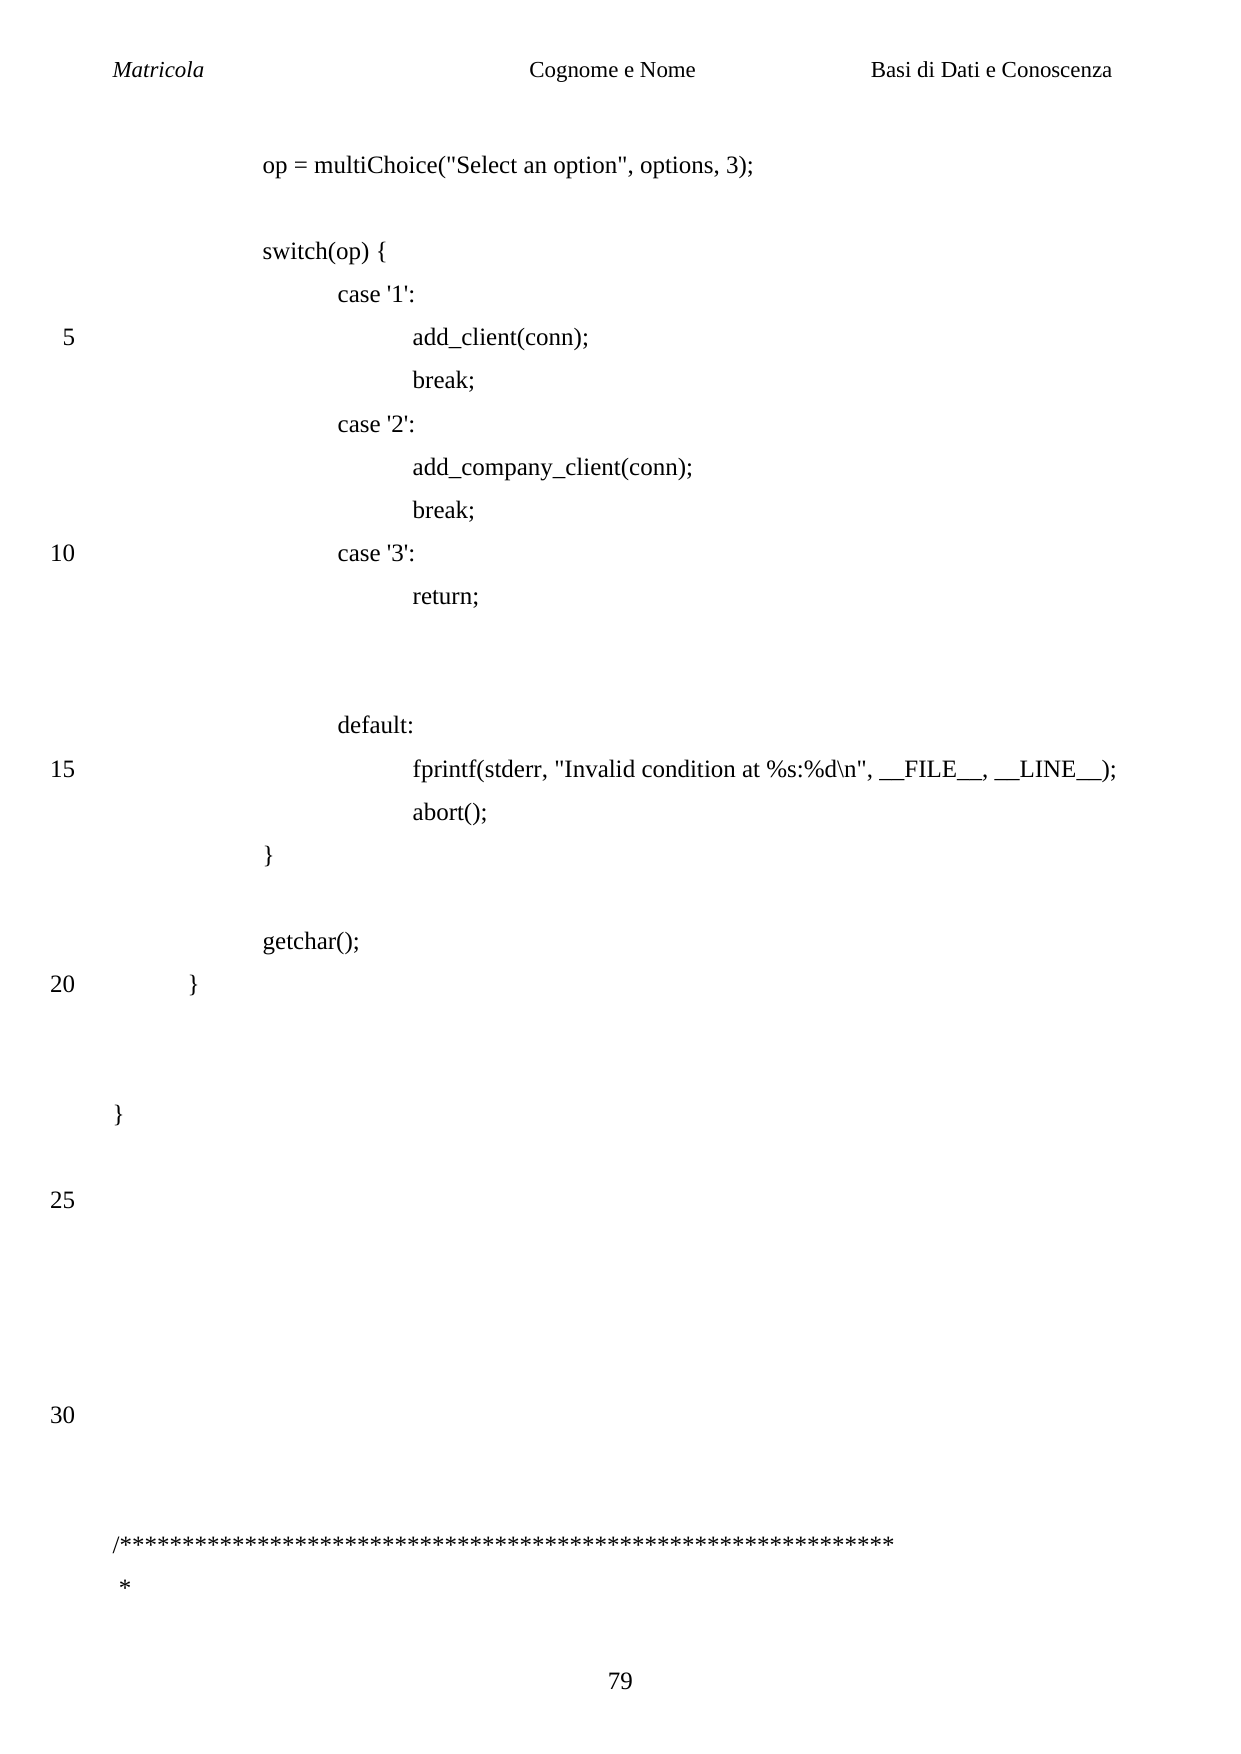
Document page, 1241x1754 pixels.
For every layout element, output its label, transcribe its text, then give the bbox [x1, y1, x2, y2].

text case '3': [112, 538, 1128, 567]
text break; [112, 366, 1128, 394]
text } [112, 1099, 1128, 1127]
text case '1': [112, 279, 1128, 308]
text abort(); [112, 797, 1128, 826]
text * [112, 1573, 1128, 1602]
text fprintf(stderr, "Invalid condition at %s:%d\n", __FILE__, __LINE__); [112, 754, 1128, 782]
text return; [112, 581, 1128, 610]
text break; [112, 495, 1128, 524]
text getchar(); [112, 926, 1128, 955]
text add_client(conn); [112, 322, 1128, 351]
text } [112, 840, 1128, 869]
text default: [112, 711, 1128, 739]
text op = multiChoice("Select an option", options, 3); [112, 150, 1128, 179]
text case '2': [112, 409, 1128, 437]
text } [112, 969, 1128, 998]
text /************************************************************** [112, 1530, 1128, 1559]
text add_company_client(conn); [112, 452, 1128, 481]
text switch(op) { [112, 236, 1128, 265]
